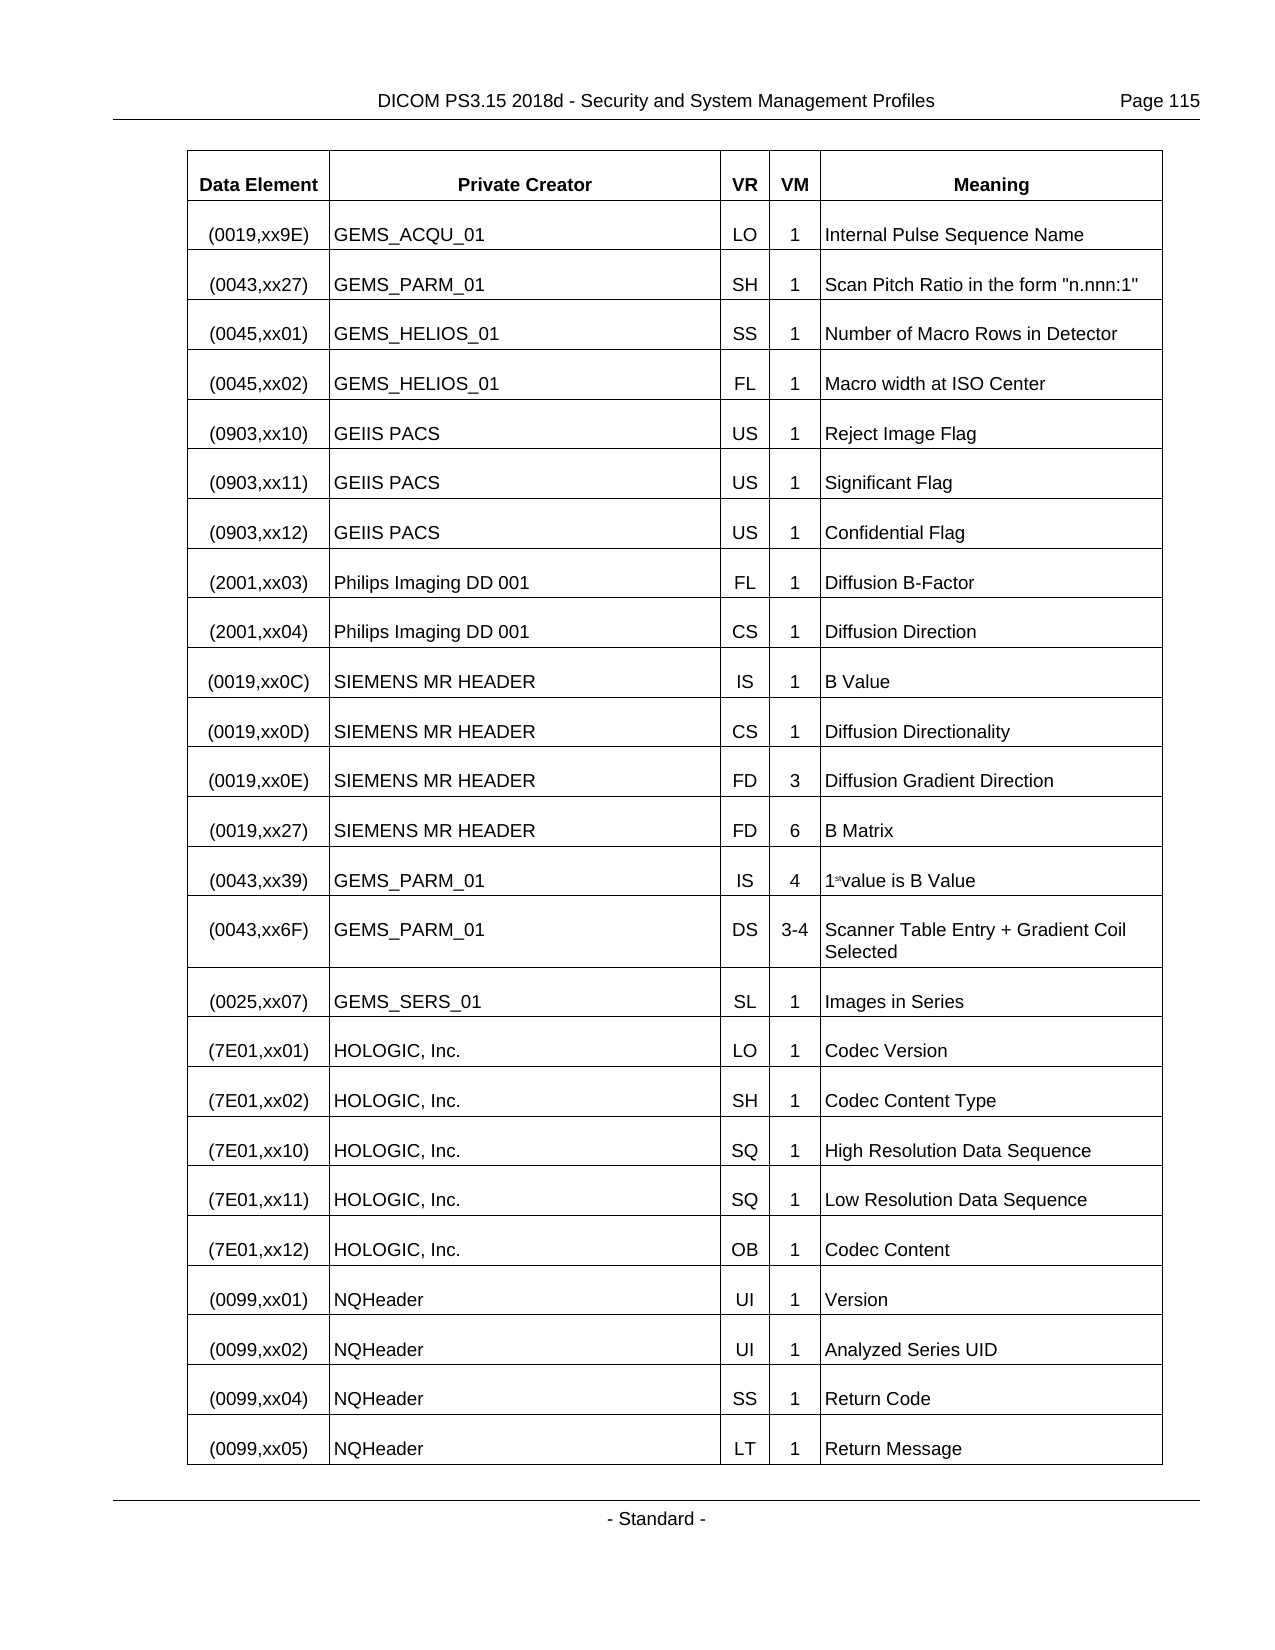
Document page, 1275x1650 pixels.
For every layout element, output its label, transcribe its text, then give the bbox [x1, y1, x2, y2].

table_cell (0019,xx9E) [188, 201, 329, 249]
table_cell 1 [770, 598, 820, 647]
table_cell 1 [770, 250, 820, 299]
table_cell GEMS_SERS_01 [330, 968, 720, 1016]
table_cell Images in Series [821, 968, 1162, 1016]
table_header VM [770, 151, 820, 200]
table_cell 1 [770, 1216, 820, 1265]
table_cell 1 [770, 1117, 820, 1165]
table_cell Confidential Flag [821, 499, 1162, 547]
table_cell Diffusion Directionality [821, 698, 1162, 746]
table_cell LO [721, 201, 769, 249]
table_cell UI [721, 1266, 769, 1314]
table_cell 1 [770, 1415, 820, 1463]
table_cell GEMS_HELIOS_01 [330, 350, 720, 398]
table_cell 4 [770, 847, 820, 895]
table_cell 1 [770, 300, 820, 349]
table_cell (0045,xx02) [188, 350, 329, 398]
table_cell IS [721, 648, 769, 697]
table_cell Diffusion B-Factor [821, 549, 1162, 597]
table_cell SS [721, 300, 769, 349]
table_cell GEMS_PARM_01 [330, 250, 720, 299]
table_cell FL [721, 549, 769, 597]
table_cell CS [721, 598, 769, 647]
table_cell GEMS_ACQU_01 [330, 201, 720, 249]
table_cell Low Resolution Data Sequence [821, 1166, 1162, 1215]
table_cell (0099,xx04) [188, 1365, 329, 1414]
table_cell High Resolution Data Sequence [821, 1117, 1162, 1165]
table_cell B Value [821, 648, 1162, 697]
table_cell SIEMENS MR HEADER [330, 698, 720, 746]
table_cell 3 [770, 747, 820, 796]
table_cell US [721, 400, 769, 448]
table_cell (7E01,xx02) [188, 1067, 329, 1116]
table_cell Codec Content [821, 1216, 1162, 1265]
table_cell (7E01,xx10) [188, 1117, 329, 1165]
table_cell 6 [770, 797, 820, 846]
table_cell 1 [770, 449, 820, 498]
table_cell Philips Imaging DD 001 [330, 549, 720, 597]
table_cell 1 [770, 698, 820, 746]
table_cell 1 [770, 201, 820, 249]
table_cell NQHeader [330, 1266, 720, 1314]
table_cell UI [721, 1315, 769, 1364]
table_cell Return Message [821, 1415, 1162, 1463]
table_header Meaning [821, 151, 1162, 200]
table_cell NQHeader [330, 1365, 720, 1414]
table_cell Scanner Table Entry + Gradient Coil Selected [821, 896, 1162, 967]
table_cell GEIIS PACS [330, 449, 720, 498]
table_cell Version [821, 1266, 1162, 1314]
table_cell (0903,xx12) [188, 499, 329, 547]
table_cell SS [721, 1365, 769, 1414]
table_cell GEMS_HELIOS_01 [330, 300, 720, 349]
table_cell HOLOGIC, Inc. [330, 1216, 720, 1265]
table_cell 1 [770, 350, 820, 398]
table_cell (0099,xx01) [188, 1266, 329, 1314]
table_cell HOLOGIC, Inc. [330, 1166, 720, 1215]
table_cell Codec Version [821, 1017, 1162, 1066]
table_cell GEIIS PACS [330, 499, 720, 547]
table_cell Analyzed Series UID [821, 1315, 1162, 1364]
table_cell SH [721, 250, 769, 299]
table_cell (0045,xx01) [188, 300, 329, 349]
table_cell LO [721, 1017, 769, 1066]
table_cell (0019,xx0D) [188, 698, 329, 746]
table_cell 3-4 [770, 896, 820, 967]
table_cell GEIIS PACS [330, 400, 720, 448]
table_cell (0099,xx05) [188, 1415, 329, 1463]
table_cell FL [721, 350, 769, 398]
table_cell Philips Imaging DD 001 [330, 598, 720, 647]
table_cell SQ [721, 1166, 769, 1215]
table_cell US [721, 499, 769, 547]
table_cell 1 [770, 400, 820, 448]
table_cell Reject Image Flag [821, 400, 1162, 448]
table_cell SIEMENS MR HEADER [330, 797, 720, 846]
table_cell HOLOGIC, Inc. [330, 1067, 720, 1116]
table_cell Significant Flag [821, 449, 1162, 498]
table_cell 1 [770, 1365, 820, 1414]
table_cell (0903,xx10) [188, 400, 329, 448]
table_header Private Creator [330, 151, 720, 200]
table_cell 1 [770, 1266, 820, 1314]
table_cell Macro width at ISO Center [821, 350, 1162, 398]
table_cell 1stvalue is B Value [821, 847, 1162, 895]
table_cell (0043,xx39) [188, 847, 329, 895]
table_cell SL [721, 968, 769, 1016]
table_cell GEMS_PARM_01 [330, 847, 720, 895]
table_cell 1 [770, 968, 820, 1016]
table_cell Scan Pitch Ratio in the form "n.nnn:1" [821, 250, 1162, 299]
table_cell 1 [770, 1067, 820, 1116]
table_cell (0019,xx0C) [188, 648, 329, 697]
table_cell SIEMENS MR HEADER [330, 747, 720, 796]
table_cell FD [721, 747, 769, 796]
table_cell GEMS_PARM_01 [330, 896, 720, 967]
table_cell IS [721, 847, 769, 895]
table_cell HOLOGIC, Inc. [330, 1017, 720, 1066]
table_cell (2001,xx03) [188, 549, 329, 597]
table_cell Internal Pulse Sequence Name [821, 201, 1162, 249]
table_cell B Matrix [821, 797, 1162, 846]
table_cell 1 [770, 1017, 820, 1066]
table_cell (0043,xx6F) [188, 896, 329, 967]
table_cell (0019,xx0E) [188, 747, 329, 796]
table_cell SH [721, 1067, 769, 1116]
table_cell (0099,xx02) [188, 1315, 329, 1364]
table_cell Codec Content Type [821, 1067, 1162, 1116]
table_cell (7E01,xx12) [188, 1216, 329, 1265]
table_cell (7E01,xx01) [188, 1017, 329, 1066]
table_cell LT [721, 1415, 769, 1463]
table_cell NQHeader [330, 1315, 720, 1364]
table_cell (0025,xx07) [188, 968, 329, 1016]
table_cell (0043,xx27) [188, 250, 329, 299]
table_cell (0019,xx27) [188, 797, 329, 846]
table_cell 1 [770, 648, 820, 697]
table_cell 1 [770, 549, 820, 597]
table_cell SIEMENS MR HEADER [330, 648, 720, 697]
table_cell (7E01,xx11) [188, 1166, 329, 1215]
table_cell 1 [770, 1166, 820, 1215]
table_cell Diffusion Direction [821, 598, 1162, 647]
table_cell US [721, 449, 769, 498]
table_cell NQHeader [330, 1415, 720, 1463]
table_cell Diffusion Gradient Direction [821, 747, 1162, 796]
table_cell FD [721, 797, 769, 846]
table_cell SQ [721, 1117, 769, 1165]
table_cell Number of Macro Rows in Detector [821, 300, 1162, 349]
table_cell 1 [770, 499, 820, 547]
table_cell (0903,xx11) [188, 449, 329, 498]
table_cell Return Code [821, 1365, 1162, 1414]
table_cell OB [721, 1216, 769, 1265]
table_header Data Element [188, 151, 329, 200]
table_cell HOLOGIC, Inc. [330, 1117, 720, 1165]
table_cell 1 [770, 1315, 820, 1364]
table_header VR [721, 151, 769, 200]
table_cell CS [721, 698, 769, 746]
table_cell DS [721, 896, 769, 967]
table_cell (2001,xx04) [188, 598, 329, 647]
